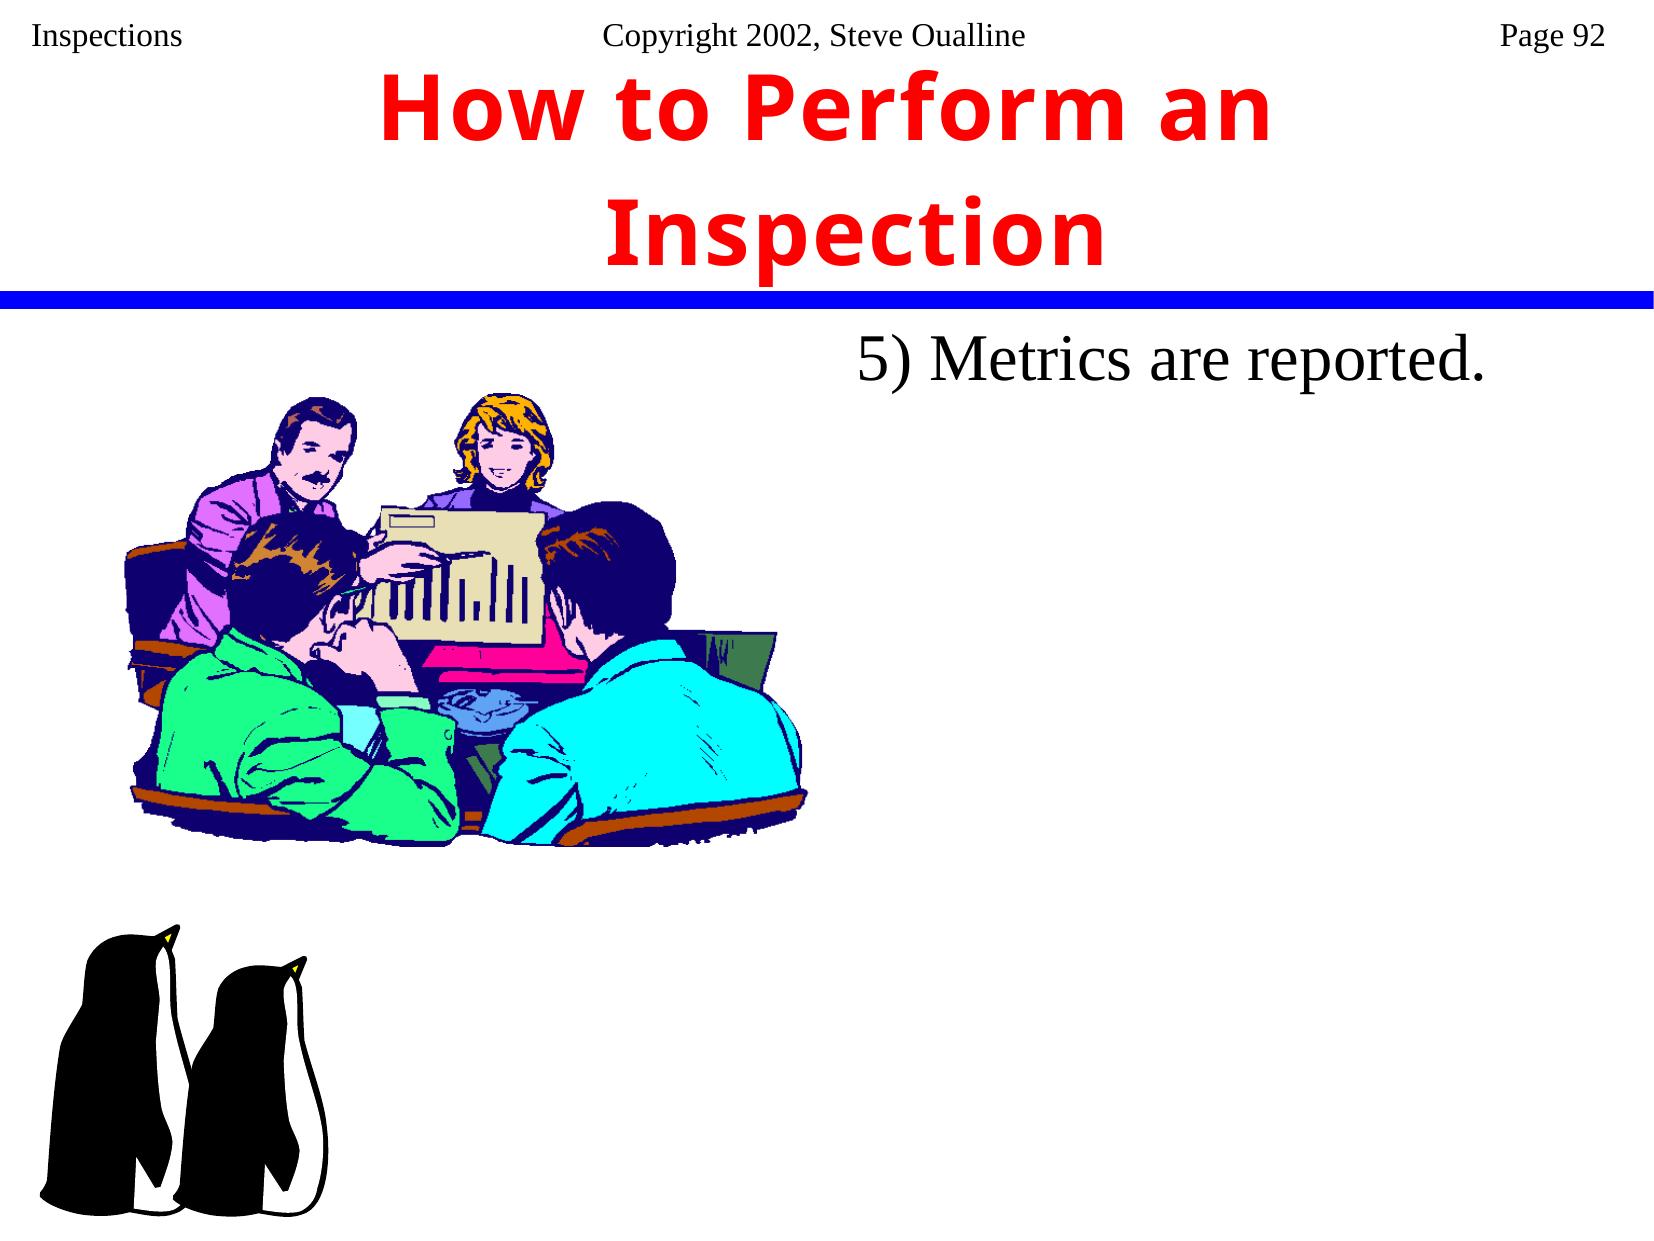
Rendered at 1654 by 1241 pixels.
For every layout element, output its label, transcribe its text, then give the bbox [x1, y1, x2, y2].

list 5) Metrics are reported. [845, 321, 1535, 919]
picture [121, 393, 811, 847]
title How to Perform an Inspection [121, 55, 1534, 280]
